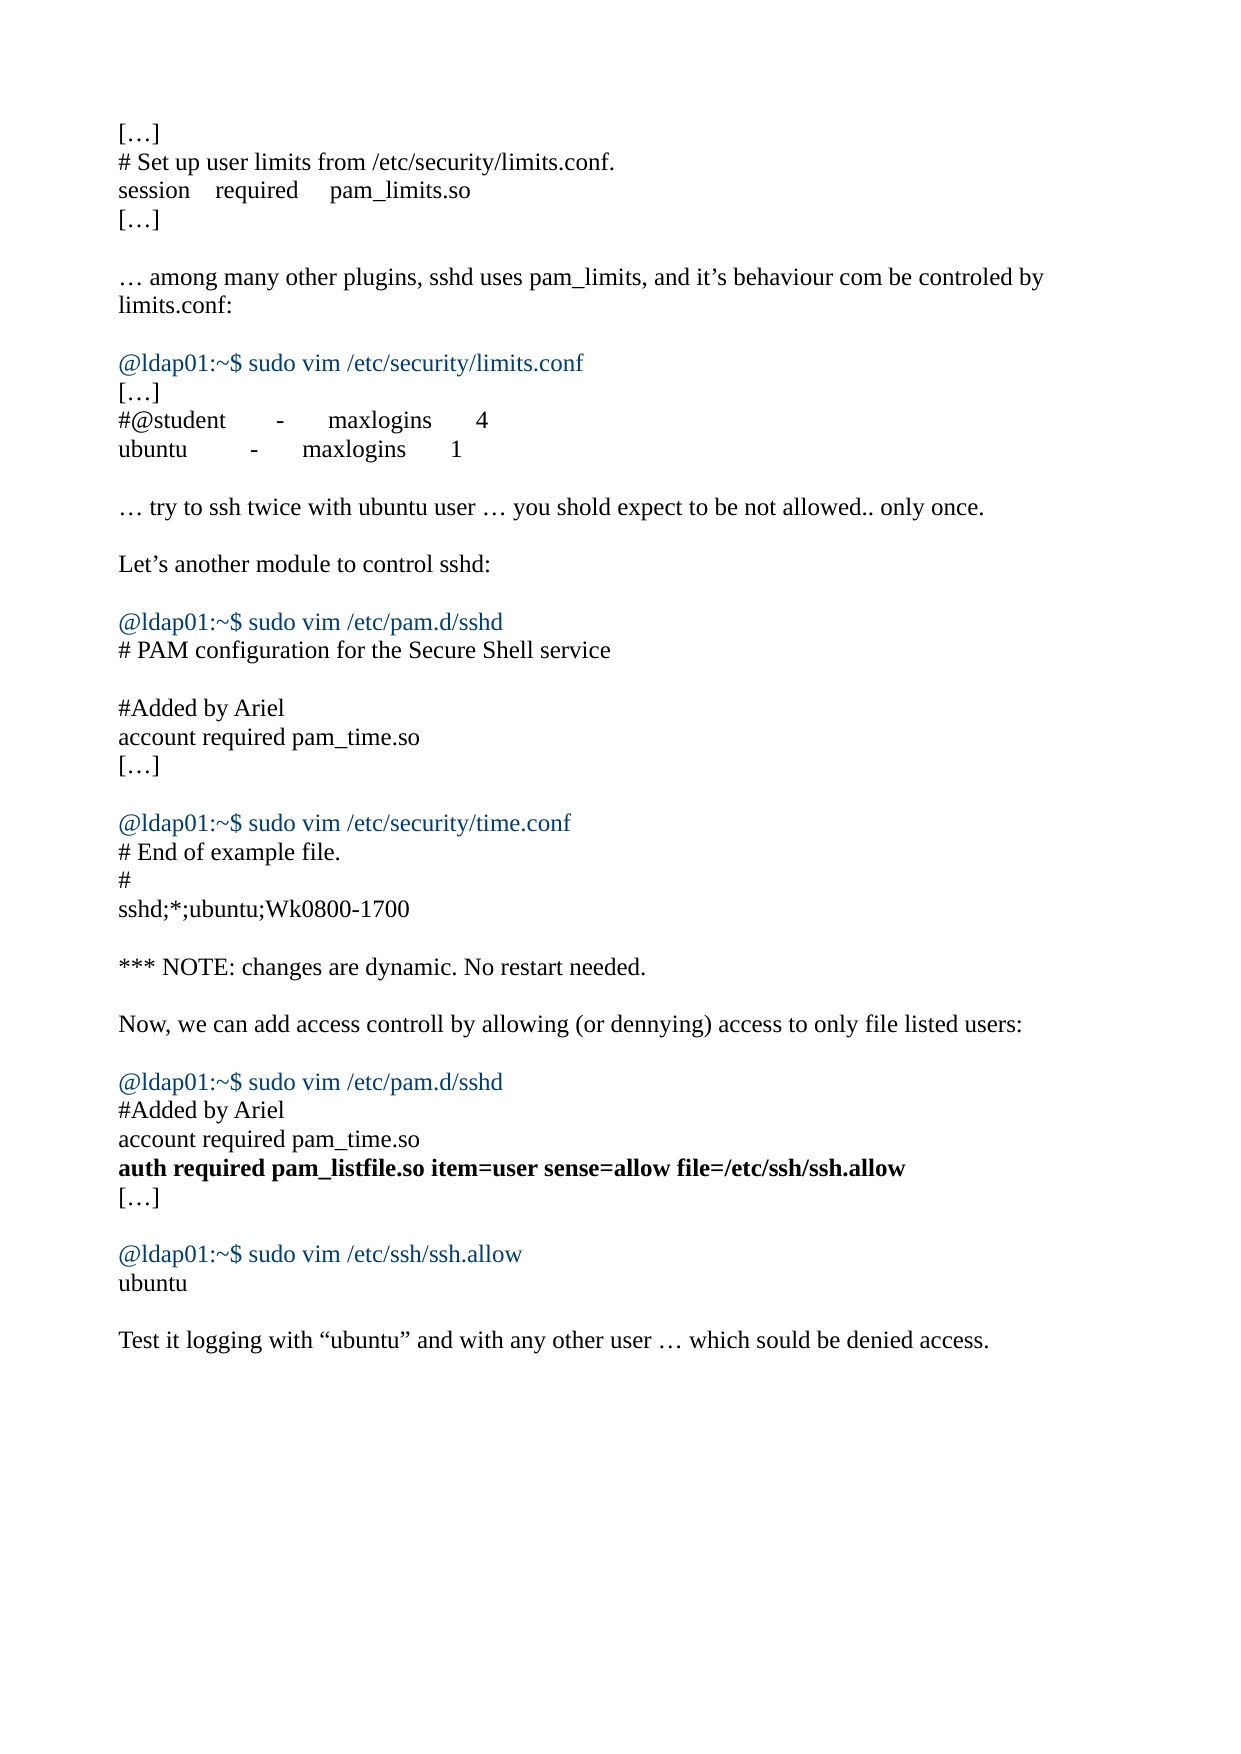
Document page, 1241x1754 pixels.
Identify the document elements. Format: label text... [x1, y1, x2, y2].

text session required pam_limits.so [118, 176, 1122, 204]
text Now, we can add access controll by allowing (or dennying) access to only file listed users: [118, 1009, 1122, 1038]
text #Added by Ariel [118, 1096, 1122, 1124]
text ubuntu [118, 1268, 1122, 1297]
text @ldap01:~$ sudo vim /etc/ssh/ssh.allow [118, 1239, 1122, 1268]
text # [118, 866, 1122, 894]
text Let’s another module to control sshd: [118, 549, 1122, 578]
text […] [118, 377, 1122, 406]
text @ldap01:~$ sudo vim /etc/pam.d/sshd [118, 607, 1122, 636]
text … try to ssh twice with ubuntu user … you shold expect to be not allowed.. only once. [118, 492, 1122, 521]
text sshd;*;ubuntu;Wk0800-1700 [118, 894, 1122, 923]
text #Added by Ariel [118, 693, 1122, 722]
text account required pam_time.so [118, 722, 1122, 751]
text #@student - maxlogins 4 [118, 406, 1122, 434]
text *** NOTE: changes are dynamic. No restart needed. [118, 952, 1122, 981]
text ubuntu - maxlogins 1 [118, 434, 1122, 463]
text @ldap01:~$ sudo vim /etc/pam.d/sshd [118, 1067, 1122, 1096]
text # End of example file. [118, 837, 1122, 866]
text […] [118, 751, 1122, 779]
text @ldap01:~$ sudo vim /etc/security/time.conf [118, 808, 1122, 837]
text auth required pam_listfile.so item=user sense=allow file=/etc/ssh/ssh.allow [118, 1153, 1122, 1182]
text […] [118, 204, 1122, 233]
text # PAM configuration for the Secure Shell service [118, 636, 1122, 664]
text […] [118, 118, 1122, 147]
text account required pam_time.so [118, 1124, 1122, 1153]
text # Set up user limits from /etc/security/limits.conf. [118, 147, 1122, 176]
text […] [118, 1182, 1122, 1211]
text … among many other plugins, sshd uses pam_limits, and it’s behaviour com be controled by limits.conf: [118, 262, 1122, 319]
text Test it logging with “ubuntu” and with any other user … which sould be denied access. [118, 1326, 1122, 1354]
text @ldap01:~$ sudo vim /etc/security/limits.conf [118, 348, 1122, 377]
